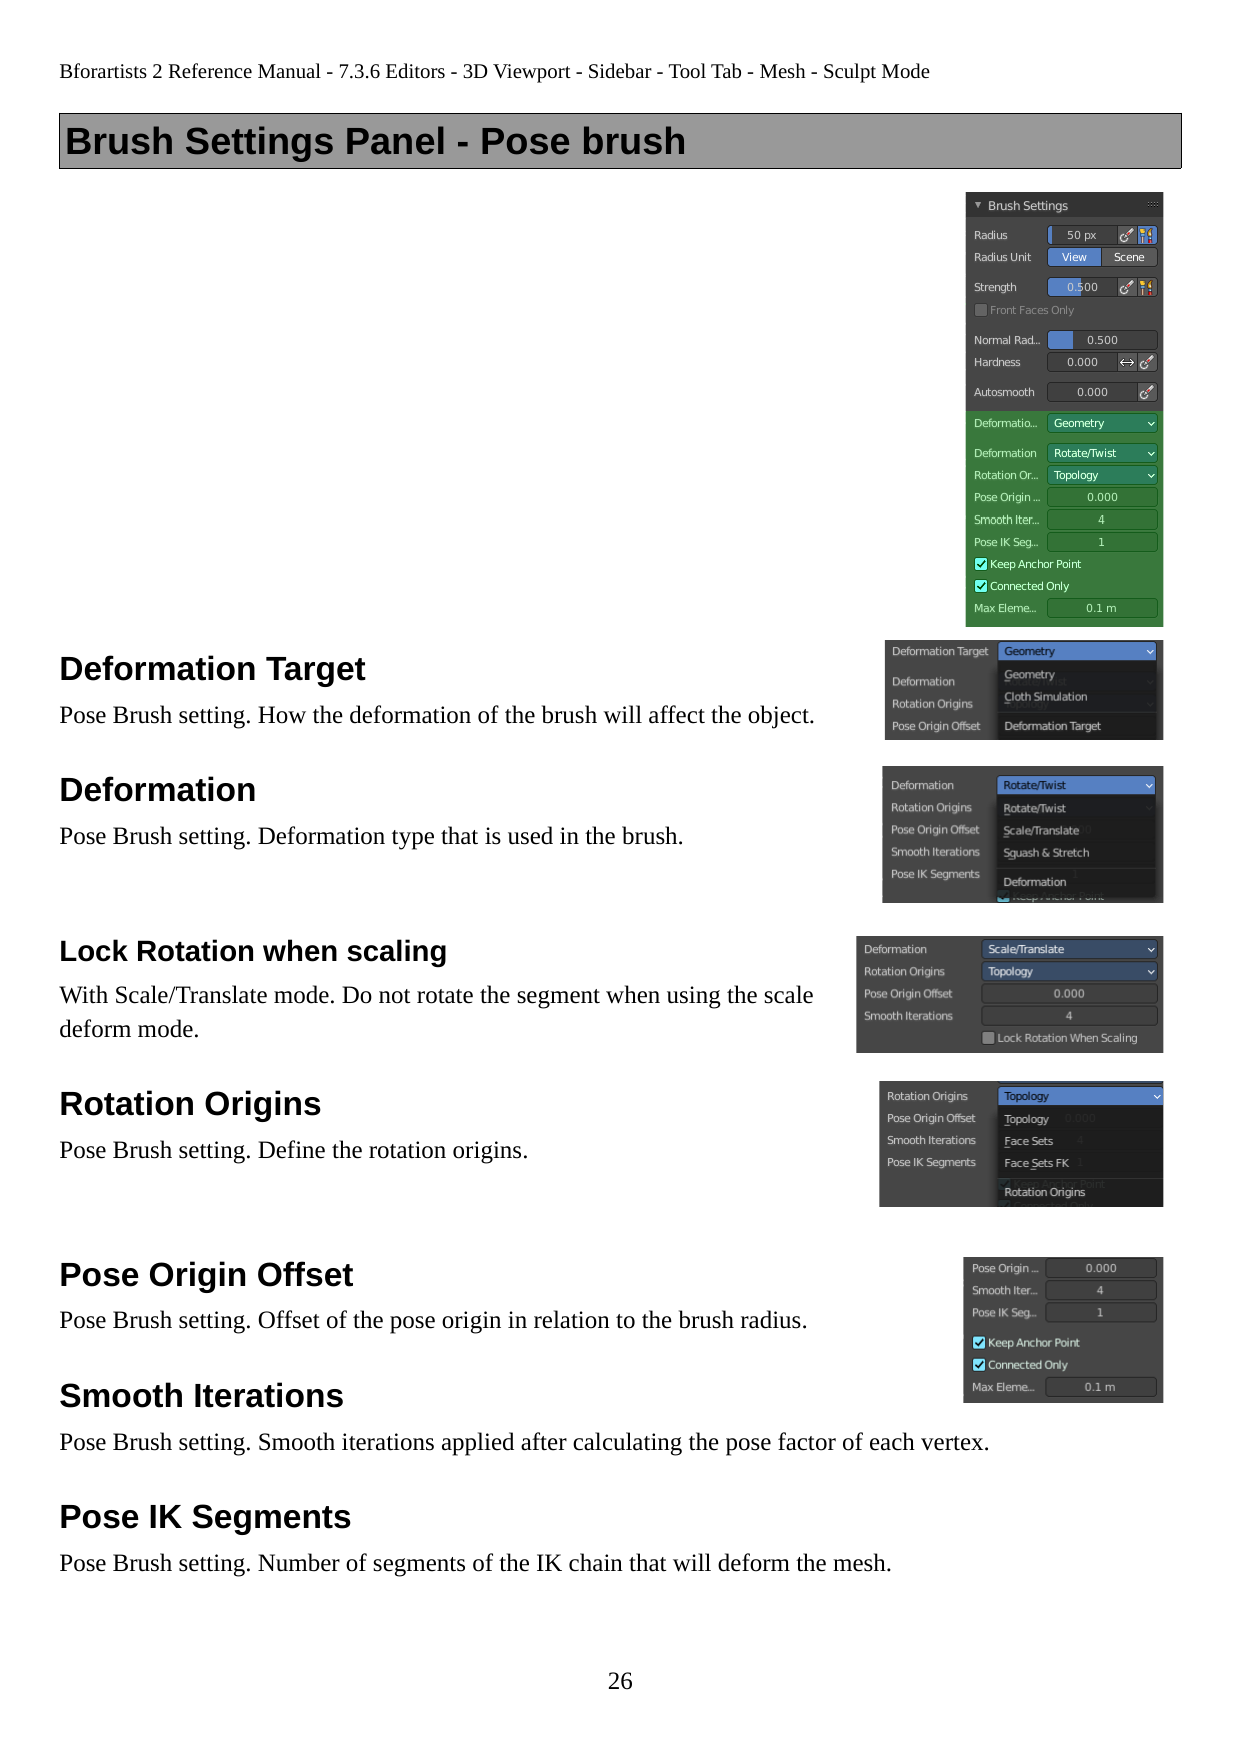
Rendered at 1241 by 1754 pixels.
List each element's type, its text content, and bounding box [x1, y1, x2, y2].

picture [884, 640, 1164, 740]
subtitle Rotation Origins [59, 1084, 879, 1123]
text Pose Brush setting. Deformation type that is used in the brush. [59, 821, 882, 850]
picture [879, 1081, 1164, 1207]
table_header Brush Settings Panel - Pose brush [60, 114, 1181, 168]
text Pose Brush setting. Define the rotation origins. [59, 1135, 879, 1164]
subtitle Deformation Target [59, 649, 884, 687]
text Pose Brush setting. Number of segments of the IK chain that will deform the mesh. [59, 1548, 1181, 1576]
subtitle Deformation [59, 770, 882, 808]
picture [963, 1257, 1164, 1403]
picture [965, 192, 1164, 627]
subtitle [1164, 649, 1181, 687]
text Pose Brush setting. Smooth iterations applied after calculating the pose factor of each vertex. [59, 1427, 1181, 1455]
subtitle Smooth Iterations [59, 1375, 1181, 1414]
subtitle [1164, 770, 1181, 808]
text Pose Brush setting. How the deformation of the brush will affect the object. [59, 700, 884, 729]
subtitle Pose Origin Offset [59, 1254, 1181, 1293]
subtitle [1164, 1084, 1181, 1123]
text With Scale/Translate mode. Do not rotate the segment when using the scale deform mode. [59, 980, 856, 1043]
picture [882, 766, 1164, 903]
picture [856, 936, 1164, 1053]
text Pose Brush setting. Offset of the pose origin in relation to the brush radius. [59, 1306, 963, 1334]
subtitle Pose IK Segments [59, 1496, 1181, 1535]
subtitle Lock Rotation when scaling [59, 934, 1181, 967]
